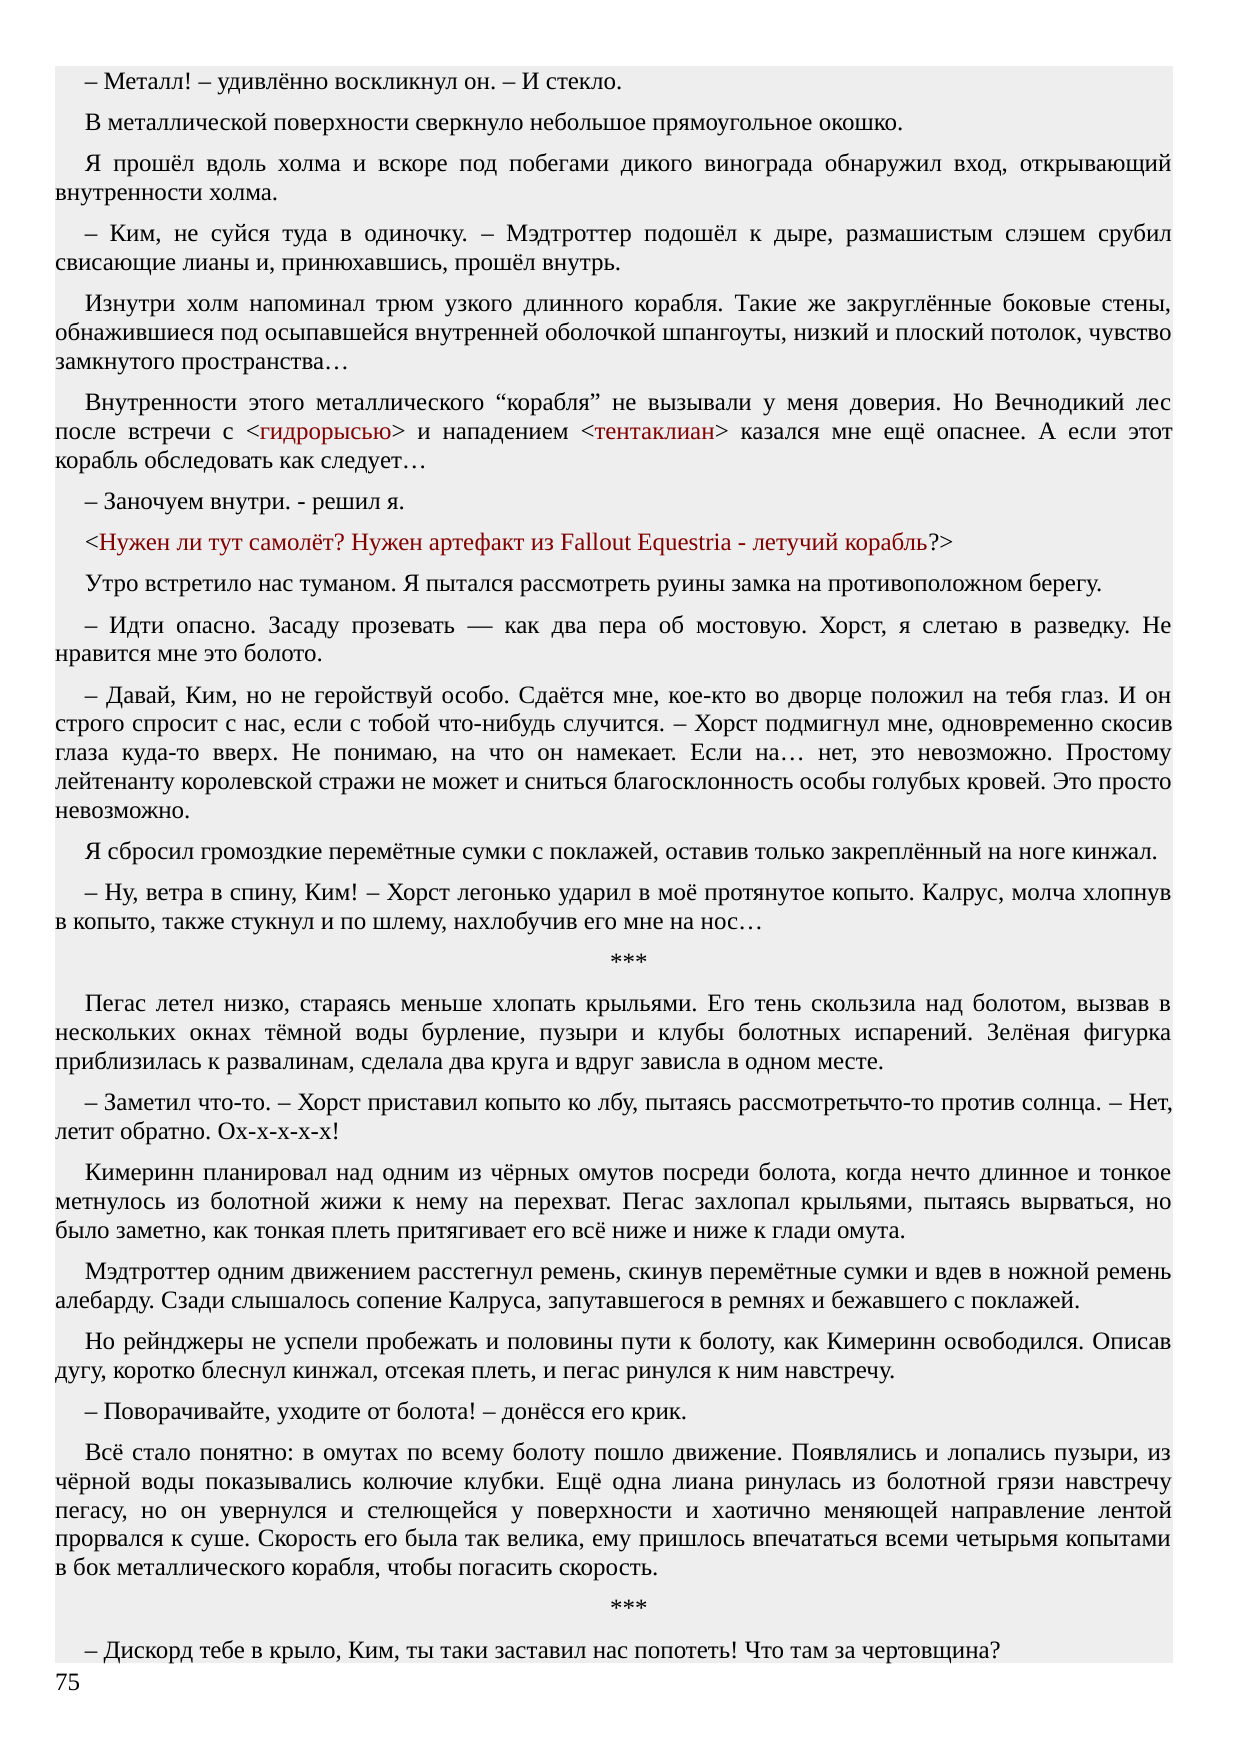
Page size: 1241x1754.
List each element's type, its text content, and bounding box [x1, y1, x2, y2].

text *** [55, 1593, 1173, 1622]
text Кимеринн планировал над одним из чёрных омутов посреди болота, когда нечто длинное и тонкое метнулось из болотной жижи к нему на перехват. Пегас захлопал крыльями, пытаясь вырваться, но было заметно, как тонкая плеть притягивает его всё ниже и ниже к глади омута. [55, 1157, 1173, 1243]
text Но рейнджеры не успели пробежать и половины пути к болоту, как Кимеринн освободился. Описав дугу, коротко блеснул кинжал, отсекая плеть, и пегас ринулся к ним навстречу. [55, 1326, 1173, 1383]
text <Нужен ли тут самолёт? Нужен артефакт из Fallout Equestria - летучий корабль?> [55, 527, 1173, 556]
text – Заночуем внутри. - решил я. [55, 486, 1173, 515]
text – Ну, ветра в спину, Ким! – Хорст легонько ударил в моё протянутое копыто. Калрус, молча хлопнув в копыто, также стукнул и по шлему, нахлобучив его мне на нос… [55, 877, 1173, 935]
text Изнутри холм напоминал трюм узкого длинного корабля. Такие же закруглённые боковые стены, обнажившиеся под осыпавшейся внутренней оболочкой шпангоуты, низкий и плоский потолок, чувство замкнутого пространства… [55, 288, 1173, 375]
text Я прошёл вдоль холма и вскоре под побегами дикого винограда обнаружил вход, открывающий внутренности холма. [55, 148, 1173, 206]
text В металлической поверхности сверкнуло небольшое прямоугольное окошко. [55, 107, 1173, 136]
text – Дискорд тебе в крыло, Ким, ты таки заставил нас попотеть! Что там за чертовщина? [55, 1635, 1173, 1663]
text Внутренности этого металлического “корабля” не вызывали у меня доверия. Но Вечнодикий лес после встречи с <гидрорысью> и нападением <тентаклиан> казался мне ещё опаснее. А если этот корабль обследовать как следует… [55, 387, 1173, 473]
text Всё стало понятно: в омутах по всему болоту пошло движение. Появлялись и лопались пузыри, из чёрной воды показывались колючие клубки. Ещё одна лиана ринулась из болотной грязи навстречу пегасу, но он увернулся и стелющейся у поверхности и хаотично меняющей направление лентой прорвался к суше. Скорость его была так велика, ему пришлось впечататься всеми четырьмя копытами в бок металлического корабля, чтобы погасить скорость. [55, 1437, 1173, 1581]
text – Металл! – удивлённо воскликнул он. – И стекло. [55, 66, 1173, 95]
text – Ким, не суйся туда в одиночку. – Мэдтроттер подошёл к дыре, размашистым слэшем срубил свисающие лианы и, принюхавшись, прошёл внутрь. [55, 218, 1173, 276]
text – Идти опасно. Засаду прозевать — как два пера об мостовую. Хорст, я слетаю в разведку. Не нравится мне это болото. [55, 610, 1173, 667]
text Утро встретило нас туманом. Я пытался рассмотреть руины замка на противоположном берегу. [55, 568, 1173, 597]
text *** [55, 947, 1173, 976]
text Пегас летел низко, стараясь меньше хлопать крыльями. Его тень скользила над болотом, вызвав в нескольких окнах тёмной воды бурление, пузыри и клубы болотных испарений. Зелёная фигурка приблизилась к развалинам, сделала два круга и вдруг зависла в одном месте. [55, 988, 1173, 1075]
text Мэдтроттер одним движением расстегнул ремень, скинув перемётные сумки и вдев в ножной ремень алебарду. Сзади слышалось сопение Калруса, запутавшегося в ремнях и бежавшего с поклажей. [55, 1256, 1173, 1313]
text – Поворачивайте, уходите от болота! – донёсся его крик. [55, 1396, 1173, 1425]
text Я сбросил громоздкие перемётные сумки с поклажей, оставив только закреплённый на ноге кинжал. [55, 836, 1173, 865]
text – Давай, Ким, но не геройствуй особо. Сдаётся мне, кое-кто во дворце положил на тебя глаз. И он строго спросит с нас, если с тобой что-нибудь случится. – Хорст подмигнул мне, одновременно скосив глаза куда-то вверх. Не понимаю, на что он намекает. Если на… нет, это невозможно. Простому лейтенанту королевской стражи не может и сниться благосклонность особы голубых кровей. Это просто невозможно. [55, 680, 1173, 823]
text – Заметил что-то. – Хорст приставил копыто ко лбу, пытаясь рассмотретьчто-то против солнца. – Нет, летит обратно. Ох-х-х-х-х! [55, 1087, 1173, 1145]
